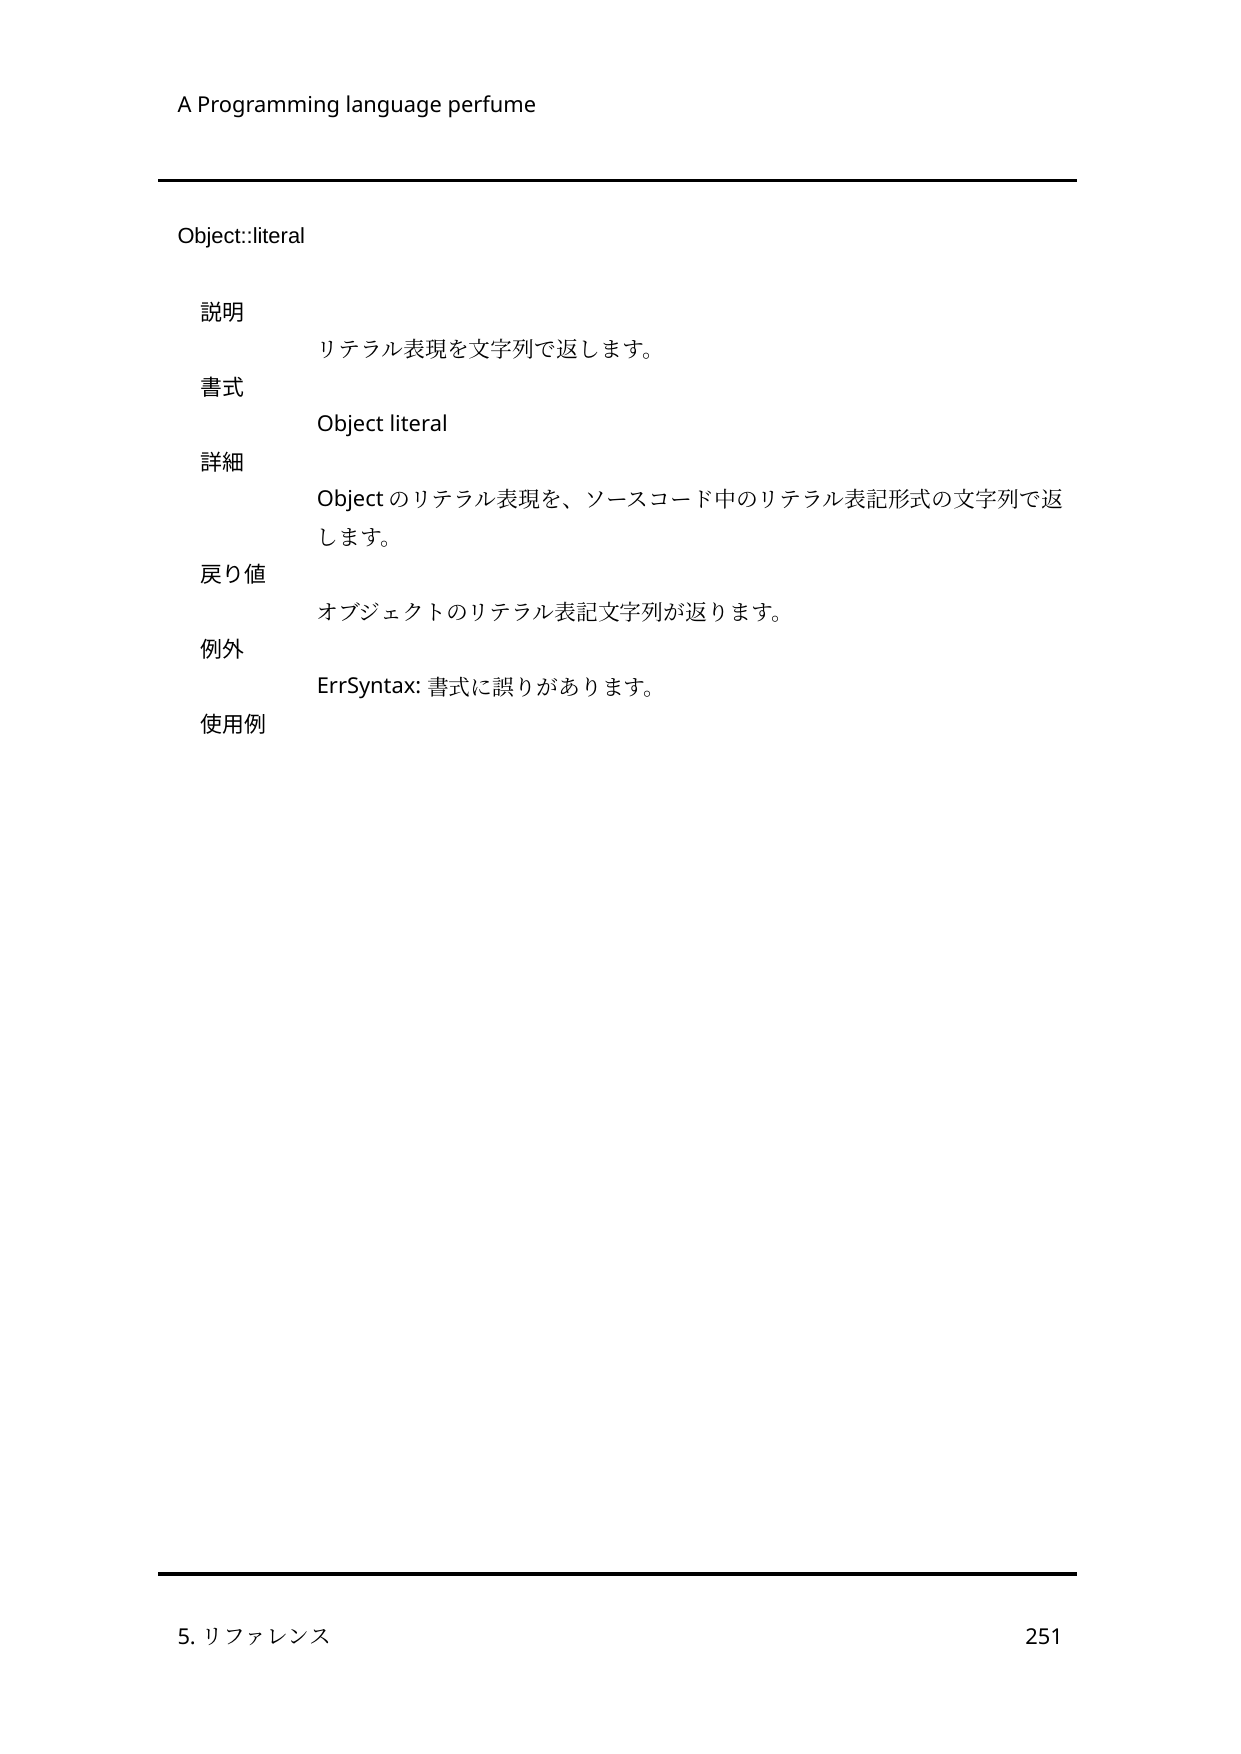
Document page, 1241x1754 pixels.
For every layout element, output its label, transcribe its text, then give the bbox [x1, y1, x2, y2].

table_cell [317, 704, 1063, 779]
table_cell 例外 [200, 629, 317, 704]
table_header 説明 [200, 292, 317, 367]
table_cell 詳細 [200, 442, 317, 554]
table_cell Objectのリテラル表現を、ソースコード中のリテラル表記形式の文字列で返します。 [317, 442, 1063, 554]
table_cell ErrSyntax: 書式に誤りがあります。 [317, 629, 1063, 704]
table_cell 書式 [200, 367, 317, 442]
subtitle Object::literal [177, 217, 1063, 254]
table_cell 使用例 [200, 704, 317, 779]
table_cell Object literal [317, 367, 1063, 442]
table_cell 戻り値 [200, 554, 317, 629]
table_cell オブジェクトのリテラル表記文字列が返ります。 [317, 554, 1063, 629]
table_header リテラル表現を文字列で返します。 [317, 292, 1063, 367]
